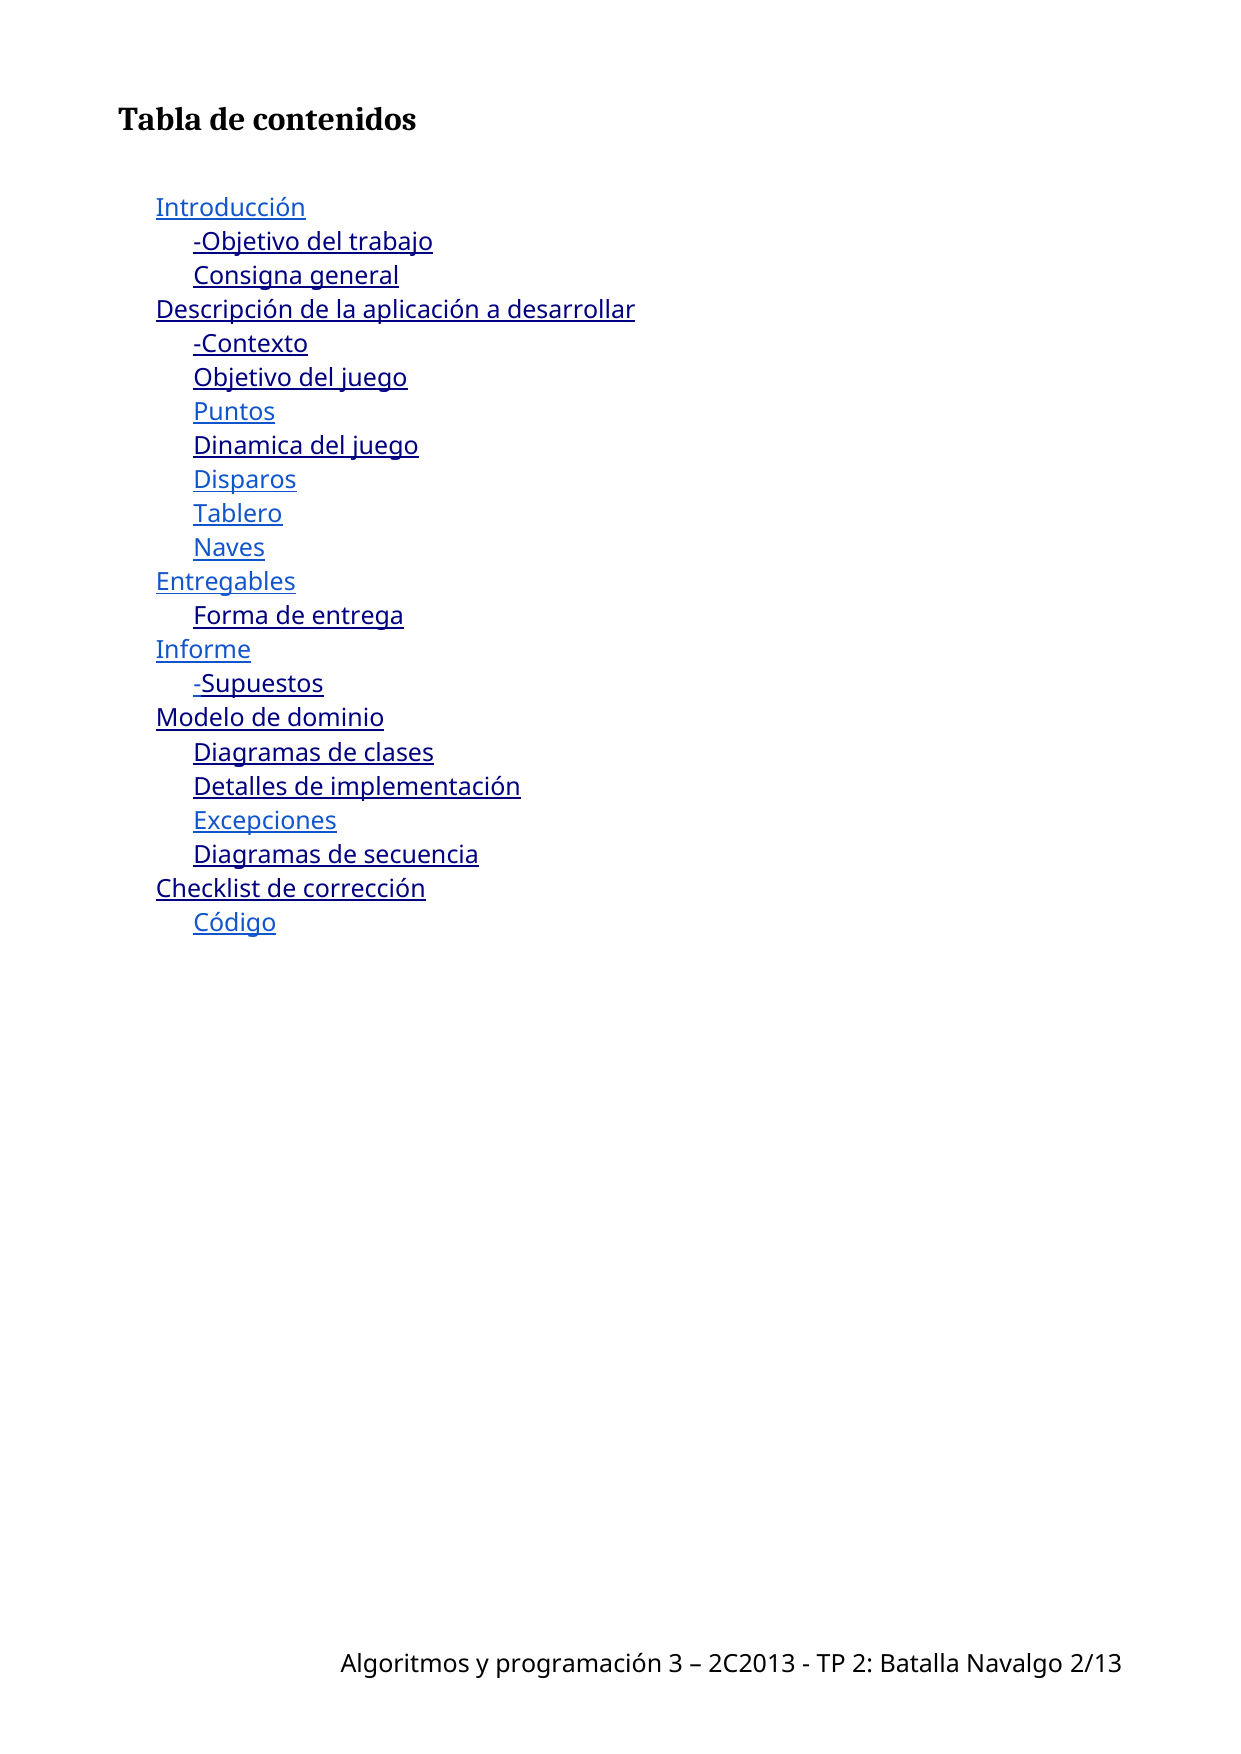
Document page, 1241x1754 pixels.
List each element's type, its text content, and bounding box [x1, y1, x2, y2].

text Detalles de implementación [193, 768, 1122, 802]
text -Objetivo del trabajo [193, 223, 1122, 257]
text Diagramas de clases [193, 734, 1122, 768]
text Consigna general [193, 257, 1122, 291]
text Checklist de corrección [156, 870, 1122, 904]
text Diagramas de secuencia [193, 836, 1122, 870]
text Dinamica del juego [193, 428, 1122, 462]
text Introducción [156, 189, 1122, 223]
text Forma de entrega [193, 598, 1122, 632]
text -Contexto [193, 325, 1122, 359]
text Código [193, 904, 1122, 938]
text Tabla de contenidos [118, 100, 1122, 138]
text Disparos [193, 462, 1122, 496]
text Modelo de dominio [156, 700, 1122, 734]
text Excepciones [193, 802, 1122, 836]
text Descripción de la aplicación a desarrollar [156, 291, 1122, 325]
text Puntos [193, 393, 1122, 428]
text Naves [193, 530, 1122, 564]
text Objetivo del juego [193, 359, 1122, 393]
text Entregables [156, 564, 1122, 598]
text Informe [156, 632, 1122, 666]
text Tablero [193, 496, 1122, 530]
text -Supuestos [193, 666, 1122, 700]
